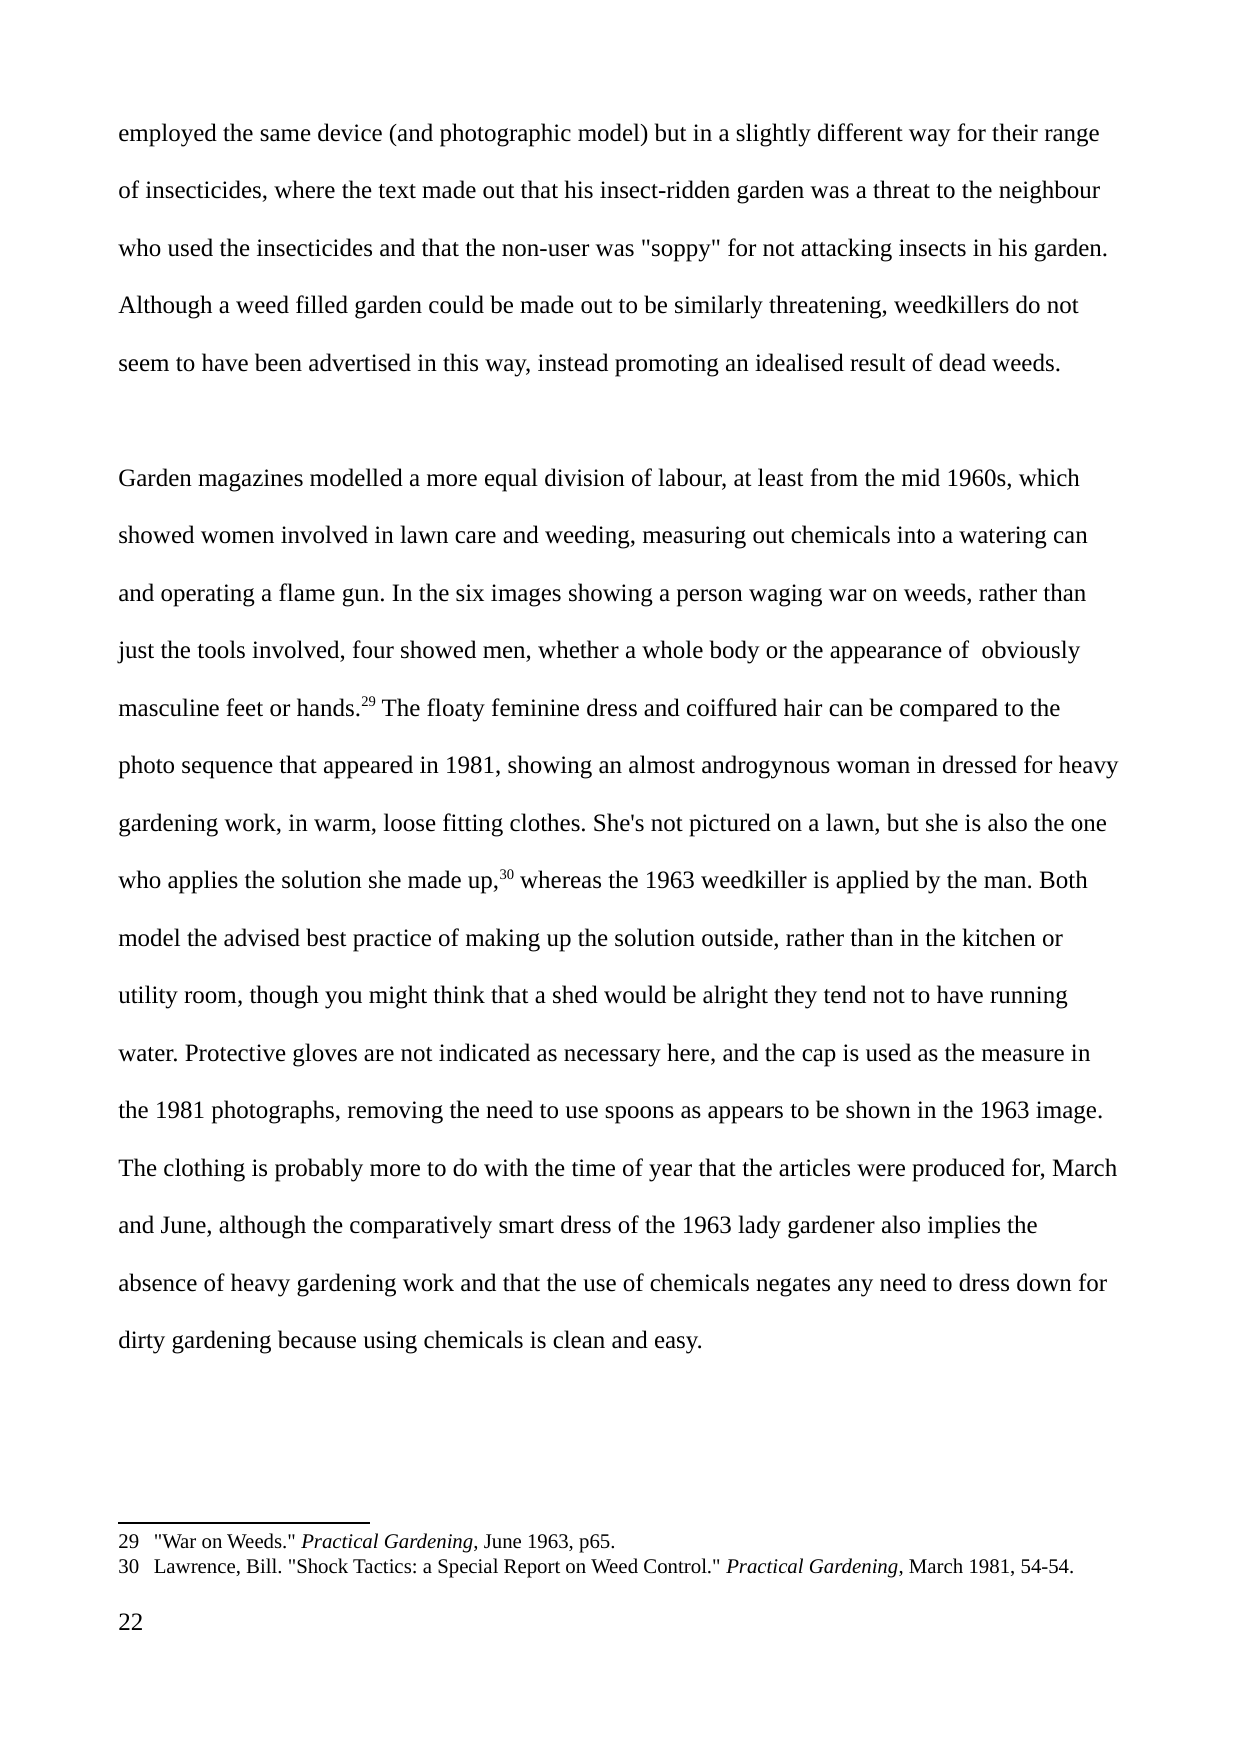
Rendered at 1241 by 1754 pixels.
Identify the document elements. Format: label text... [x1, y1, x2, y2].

text employed the same device (and photographic model) but in a slightly different way for their range of insecticides, where the text made out that his insect-ridden garden was a threat to the neighbour who used the insecticides and that the non-user was "soppy" for not attacking insects in his garden. Although a weed filled garden could be made out to be similarly threatening, weedkillers do not seem to have been advertised in this way, instead promoting an idealised result of dead weeds. [118, 118, 1122, 377]
text "War on Weeds." Practical Gardening, June 1963, p65. [118, 1529, 1122, 1553]
text Garden magazines modelled a more equal division of labour, at least from the mid 1960s, which showed women involved in lawn care and weeding, measuring out chemicals into a watering can and operating a flame gun. In the six images showing a person waging war on weeds, rather than just the tools involved, four showed men, whether a whole body or the appearance of obviously masculine feet or hands. The floaty feminine dress and coiffured hair can be compared to the photo sequence that appeared in 1981, showing an almost androgynous woman in dressed for heavy gardening work, in warm, loose fitting clothes. She's not pictured on a lawn, but she is also the one who applies the solution she made up, whereas the 1963 weedkiller is applied by the man. Both model the advised best practice of making up the solution outside, rather than in the kitchen or utility room, though you might think that a shed would be alright they tend not to have running water. Protective gloves are not indicated as necessary here, and the cap is used as the measure in the 1981 photographs, removing the need to use spoons as appears to be shown in the 1963 image. The clothing is probably more to do with the time of year that the articles were produced for, March and June, although the comparatively smart dress of the 1963 lady gardener also implies the absence of heavy gardening work and that the use of chemicals negates any need to dress down for dirty gardening because using chemicals is clean and easy. [118, 463, 1122, 1354]
text Lawrence, Bill. "Shock Tactics: a Special Report on Weed Control." Practical Gardening, March 1981, 54-54. [118, 1553, 1122, 1578]
